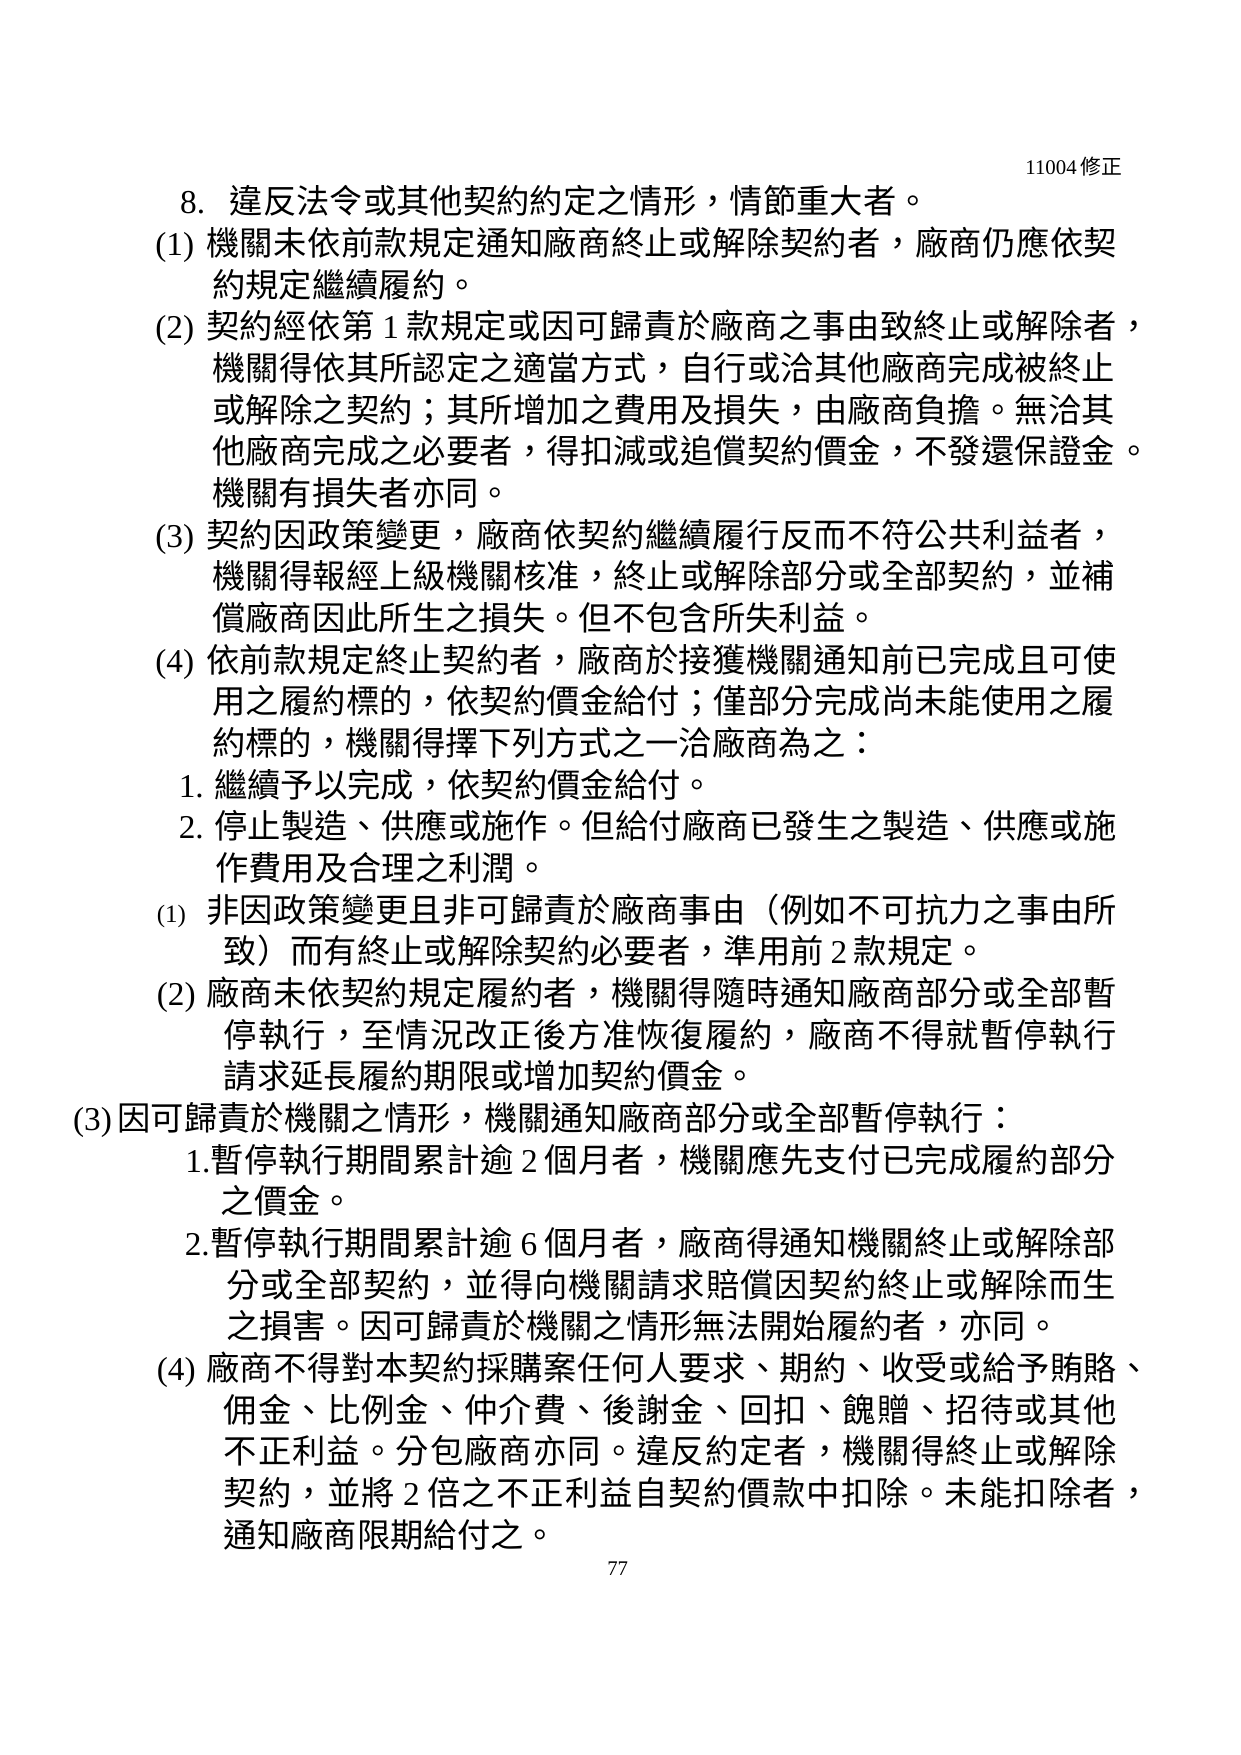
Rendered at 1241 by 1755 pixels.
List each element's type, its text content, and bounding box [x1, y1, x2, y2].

list 依前款規定終止契約者，廠商於接獲機關通知前已完成且可使用之履約標的，依契約價金給付；僅部分完成尚未能使用之履約標的，機關得擇下列方式之一洽廠商為之： [155, 639, 1117, 764]
list 機關未依前款規定通知廠商終止或解除契約者，廠商仍應依契約規定繼續履約。 [155, 222, 1117, 306]
list 非因政策變更且非可歸責於廠商事由（例如不可抗力之事由所致）而有終止或解除契約必要者，準用前2款規定。 [157, 889, 1117, 972]
list 契約因政策變更，廠商依契約繼續履行反而不符公共利益者，機關得報經上級機關核准，終止或解除部分或全部契約，並補償廠商因此所生之損失。但不包含所失利益。 [155, 514, 1117, 639]
text 2.暫停執行期間累計逾6個月者，廠商得通知機關終止或解除部分或全部契約，並得向機關請求賠償因契約終止或解除而生之損害。因可歸責於機關之情形無法開始履約者，亦同。 [176, 1222, 1117, 1347]
list 繼續予以完成，依契約價金給付。 [178, 764, 1117, 806]
list 契約經依第1款規定或因可歸責於廠商之事由致終止或解除者，機關得依其所認定之適當方式，自行或洽其他廠商完成被終止或解除之契約；其所增加之費用及損失，由廠商負擔。無洽其他廠商完成之必要者，得扣減或追償契約價金，不發還保證金。機關有損失者亦同。 [155, 306, 1117, 514]
list 停止製造、供應或施作。但給付廠商已發生之製造、供應或施作費用及合理之利潤。 [178, 806, 1117, 889]
list 廠商未依契約規定履約者，機關得隨時通知廠商部分或全部暫停執行，至情況改正後方准恢復履約，廠商不得就暫停執行請求延長履約期限或增加契約價金。 [157, 972, 1117, 1097]
list 因可歸責於機關之情形，機關通知廠商部分或全部暫停執行： [73, 1097, 1117, 1139]
text 1.暫停執行期間累計逾2個月者，機關應先支付已完成履約部分之價金。 [177, 1139, 1117, 1222]
list 廠商不得對本契約採購案任何人要求、期約、收受或給予賄賂、佣金、比例金、仲介費、後謝金、回扣、餽贈、招待或其他不正利益。分包廠商亦同。違反約定者，機關得終止或解除契約，並將2倍之不正利益自契約價款中扣除。未能扣除者，通知廠商限期給付之。 [157, 1347, 1117, 1556]
list 違反法令或其他契約約定之情形，情節重大者。 [180, 181, 1117, 222]
